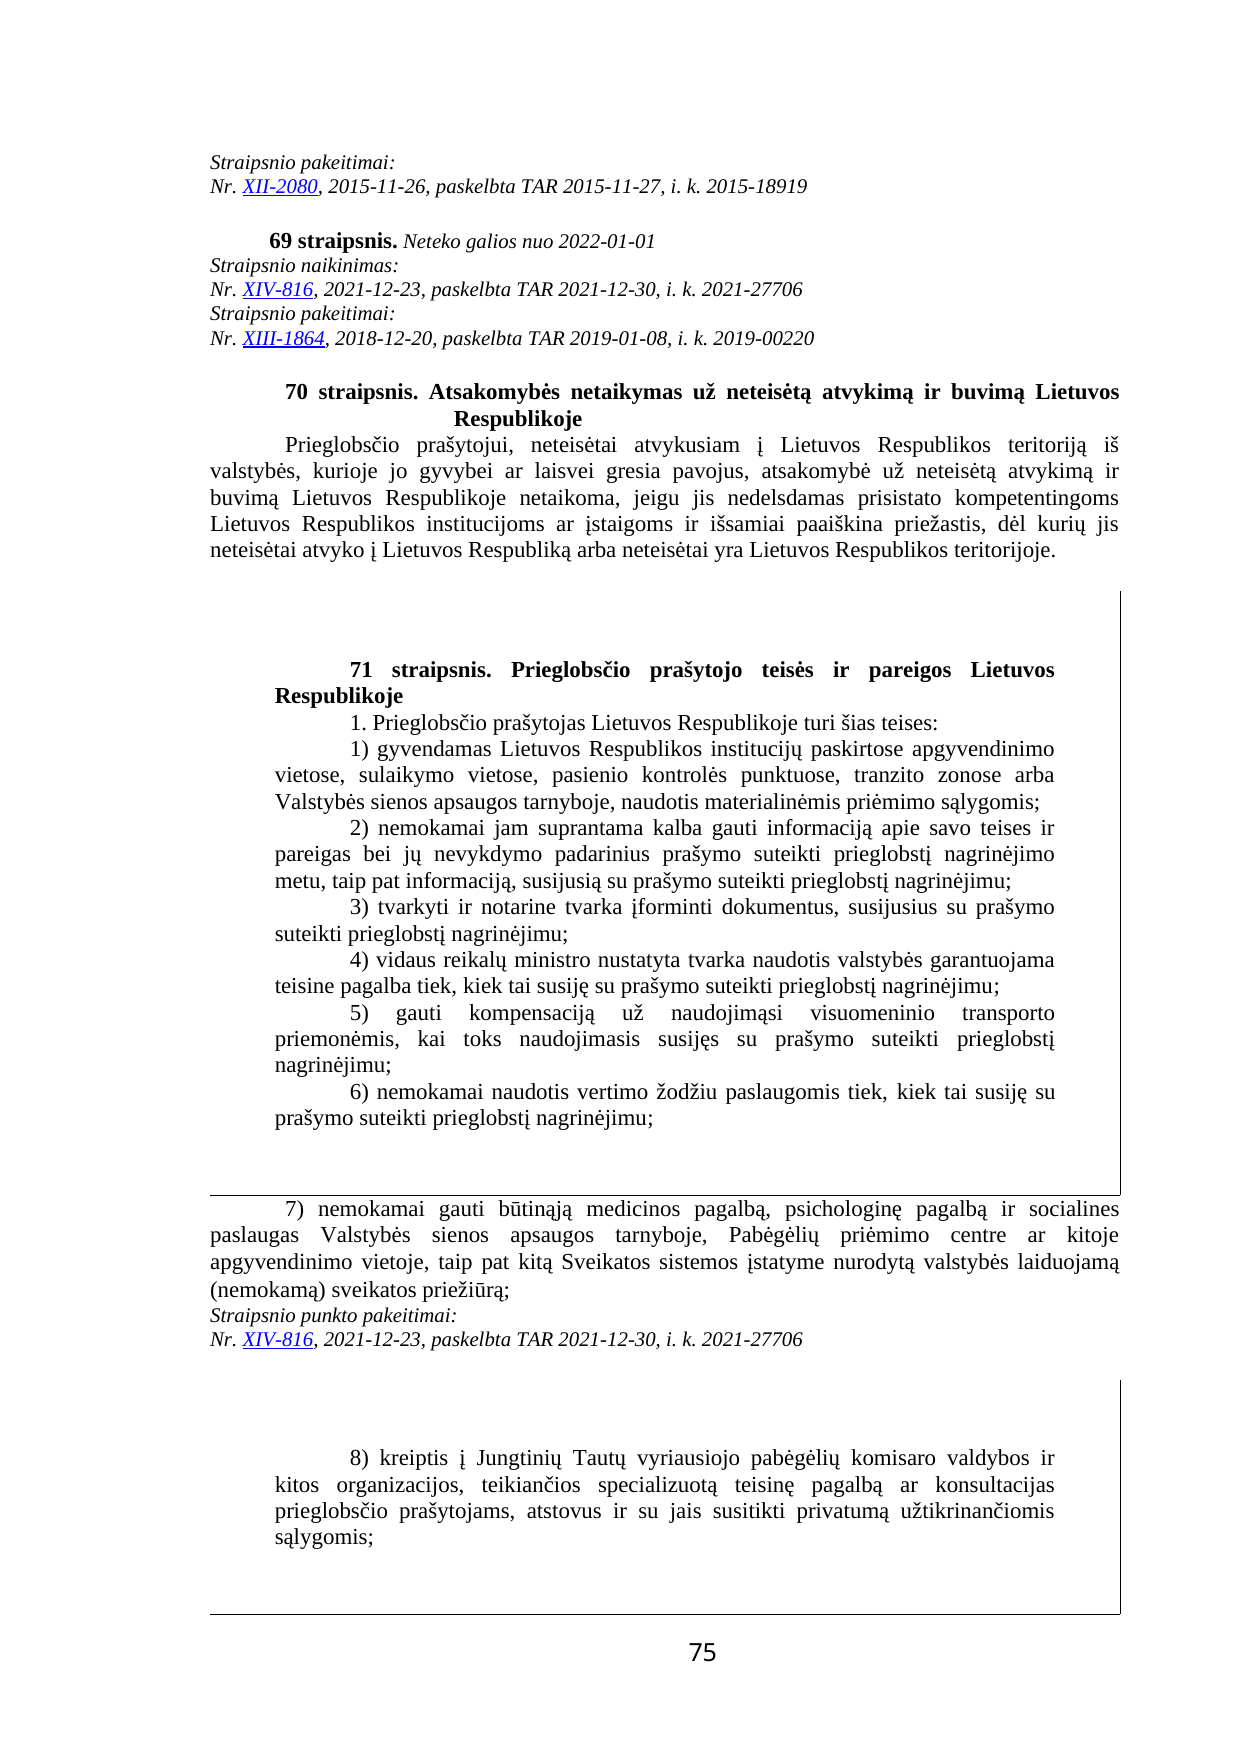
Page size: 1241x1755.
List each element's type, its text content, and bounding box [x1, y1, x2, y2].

text 71 straipsnis. Prieglobsčio prašytojo teisės ir pareigos Lietuvos Respublikoje [210, 591, 1120, 709]
text 69 straipsnis. Neteko galios nuo 2022-01-01 [210, 227, 1120, 253]
text Nr. XIII-1864, 2018-12-20, paskelbta TAR 2019-01-08, i. k. 2019-00220 [210, 325, 1120, 349]
text Straipsnio naikinimas: [210, 253, 1120, 277]
text 8) kreiptis į Jungtinių Tautų vyriausiojo pabėgėlių komisaro valdybos ir kitos organizacijos, teikiančios specializuotą teisinę pagalbą ar konsultacijas prieglobsčio prašytojams, atstovus ir su jais susitikti privatumą užtikrinančiomis sąlygomis; [210, 1380, 1120, 1614]
text 1) gyvendamas Lietuvos Respublikos institucijų paskirtose apgyvendinimo vietose, sulaikymo vietose, pasienio kontrolės punktuose, tranzito zonose arba Valstybės sienos apsaugos tarnyboje, naudotis materialinėmis priėmimo sąlygomis; [210, 735, 1120, 814]
text 5) gauti kompensaciją už naudojimąsi visuomeninio transporto priemonėmis, kai toks naudojimasis susijęs su prašymo suteikti prieglobstį nagrinėjimu; [210, 999, 1120, 1078]
text Nr. XII-2080, 2015-11-26, paskelbta TAR 2015-11-27, i. k. 2015-18919 [210, 174, 1120, 198]
text 3) tvarkyti ir notarine tvarka įforminti dokumentus, susijusius su prašymo suteikti prieglobstį nagrinėjimu; [210, 893, 1120, 946]
text Straipsnio punkto pakeitimai: [210, 1303, 1120, 1327]
text 7) nemokamai gauti būtinąją medicinos pagalbą, psichologinę pagalbą ir socialines paslaugas Valstybės sienos apsaugos tarnyboje, Pabėgėlių priėmimo centre ar kitoje apgyvendinimo vietoje, taip pat kitą Sveikatos sistemos įstatyme nurodytą valstybės laiduojamą (nemokamą) sveikatos priežiūrą; [210, 1195, 1120, 1303]
text 4) vidaus reikalų ministro nustatyta tvarka naudotis valstybės garantuojama teisine pagalba tiek, kiek tai susiję su prašymo suteikti prieglobstį nagrinėjimu; [210, 946, 1120, 999]
text Prieglobsčio prašytojui, neteisėtai atvykusiam į Lietuvos Respublikos teritoriją iš valstybės, kurioje jo gyvybei ar laisvei gresia pavojus, atsakomybė už neteisėtą atvykimą ir buvimą Lietuvos Respublikoje netaikoma, jeigu jis nedelsdamas prisistato kompetentingoms Lietuvos Respublikos institucijoms ar įstaigoms ir išsamiai paaiškina priežastis, dėl kurių jis neteisėtai atvyko į Lietuvos Respubliką arba neteisėtai yra Lietuvos Respublikos teritorijoje. [210, 431, 1120, 563]
text Nr. XIV-816, 2021-12-23, paskelbta TAR 2021-12-30, i. k. 2021-27706 [210, 277, 1120, 301]
text 1. Prieglobsčio prašytojas Lietuvos Respublikoje turi šias teises: [210, 709, 1120, 735]
text 70 straipsnis. Atsakomybės netaikymas už neteisėtą atvykimą ir buvimą Lietuvos Respublikoje [285, 378, 1120, 431]
text 6) nemokamai naudotis vertimo žodžiu paslaugomis tiek, kiek tai susiję su prašymo suteikti prieglobstį nagrinėjimu; [210, 1078, 1120, 1195]
text 2) nemokamai jam suprantama kalba gauti informaciją apie savo teises ir pareigas bei jų nevykdymo padarinius prašymo suteikti prieglobstį nagrinėjimo metu, taip pat informaciją, susijusią su prašymo suteikti prieglobstį nagrinėjimu; [210, 814, 1120, 893]
text Straipsnio pakeitimai: [210, 150, 1120, 174]
text Straipsnio pakeitimai: [210, 301, 1120, 325]
text Nr. XIV-816, 2021-12-23, paskelbta TAR 2021-12-30, i. k. 2021-27706 [210, 1327, 1120, 1351]
